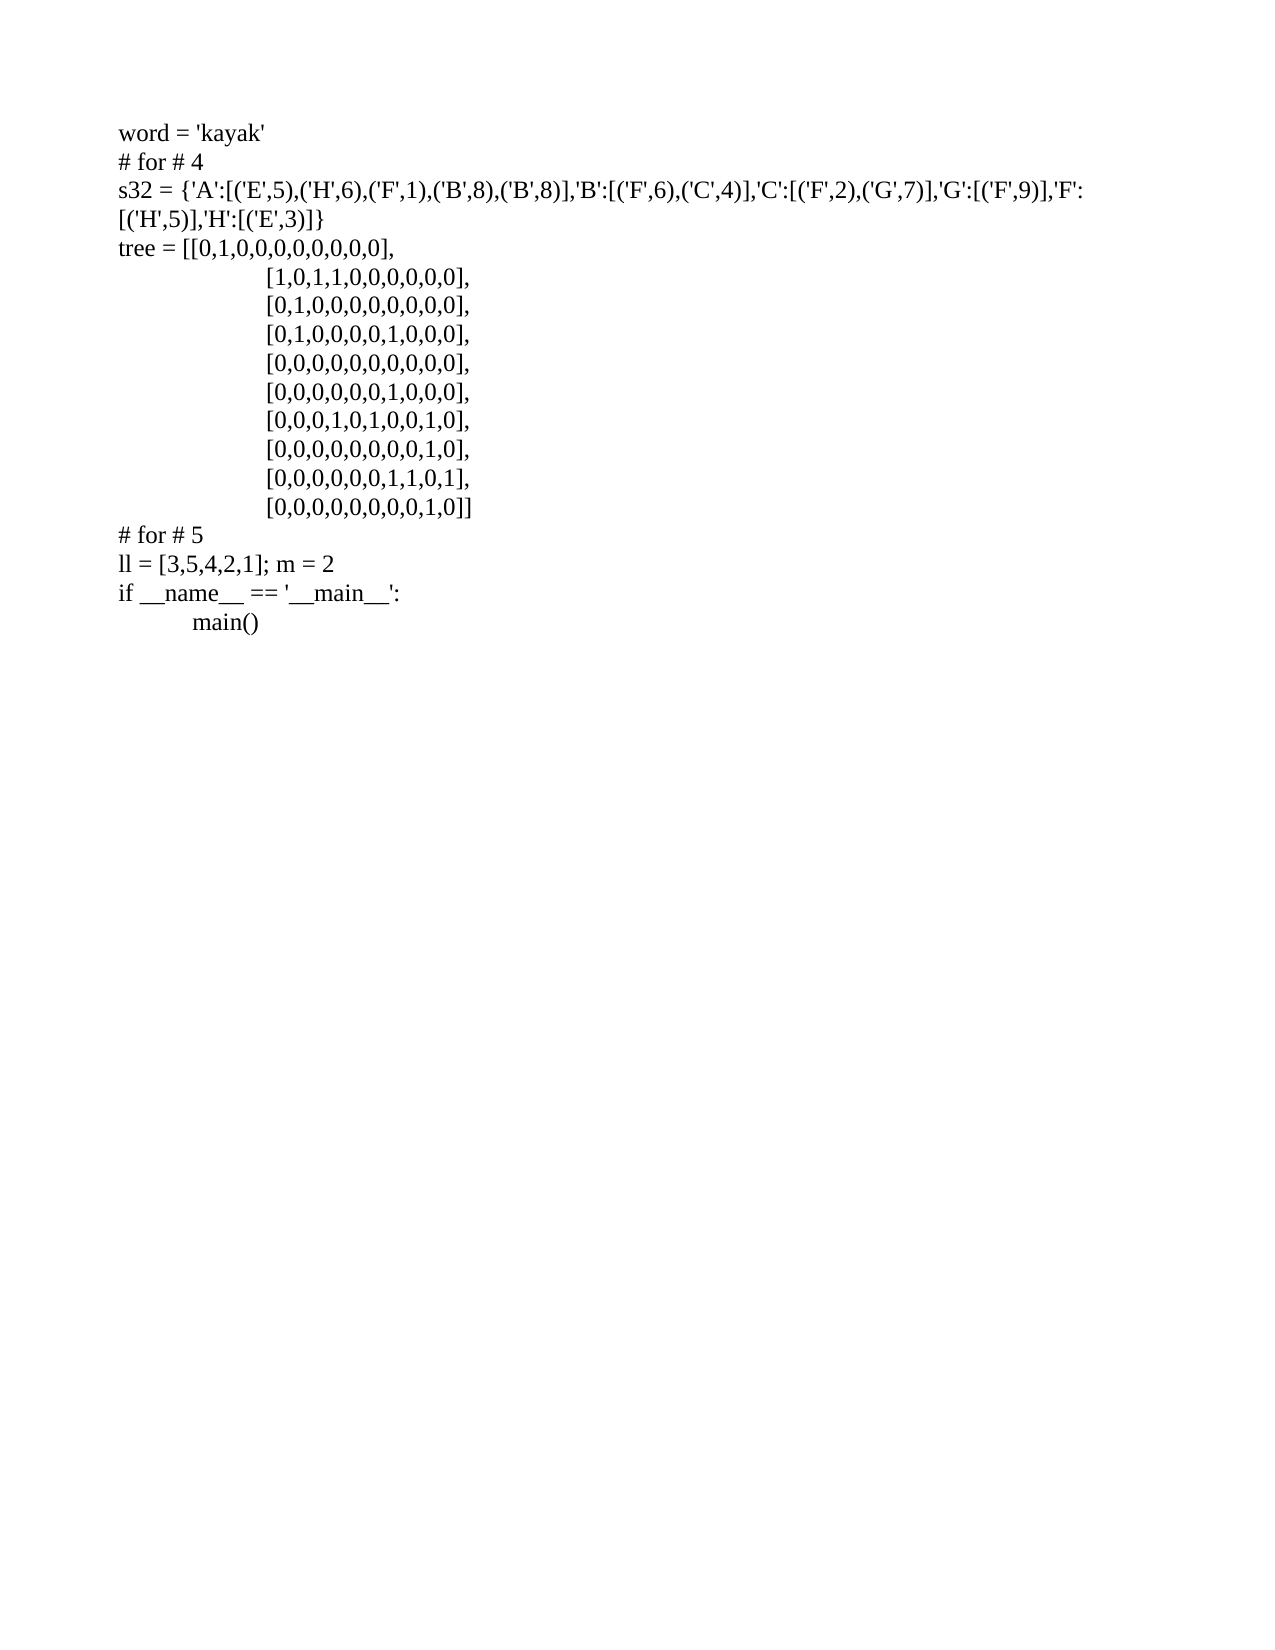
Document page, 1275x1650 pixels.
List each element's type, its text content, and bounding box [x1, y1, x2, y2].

text tree = [[0,1,0,0,0,0,0,0,0,0], [118, 233, 1157, 262]
text [0,0,0,0,0,0,1,0,0,0], [118, 377, 1157, 406]
text # for # 4 [118, 147, 1157, 176]
text # for # 5 [118, 521, 1157, 549]
text word = 'kayak' [118, 118, 1157, 147]
text [1,0,1,1,0,0,0,0,0,0], [118, 262, 1157, 291]
text [0,1,0,0,0,0,0,0,0,0], [118, 291, 1157, 319]
text main() [118, 607, 1157, 636]
text ll = [3,5,4,2,1]; m = 2 [118, 549, 1157, 578]
text if __name__ == '__main__': [118, 578, 1157, 607]
text [0,0,0,0,0,0,1,1,0,1], [118, 463, 1157, 492]
text [0,0,0,0,0,0,0,0,1,0]] [118, 492, 1157, 521]
text [0,1,0,0,0,0,1,0,0,0], [118, 319, 1157, 348]
text [0,0,0,1,0,1,0,0,1,0], [118, 406, 1157, 434]
text [0,0,0,0,0,0,0,0,0,0], [118, 348, 1157, 377]
text s32 = {'A':[('E',5),('H',6),('F',1),('B',8),('B',8)],'B':[('F',6),('C',4)],'C':[('F',2),('G',7)],'G':[('F',9)],'F':[('H',5)],'H':[('E',3)]} [118, 176, 1157, 233]
text [0,0,0,0,0,0,0,0,1,0], [118, 434, 1157, 463]
